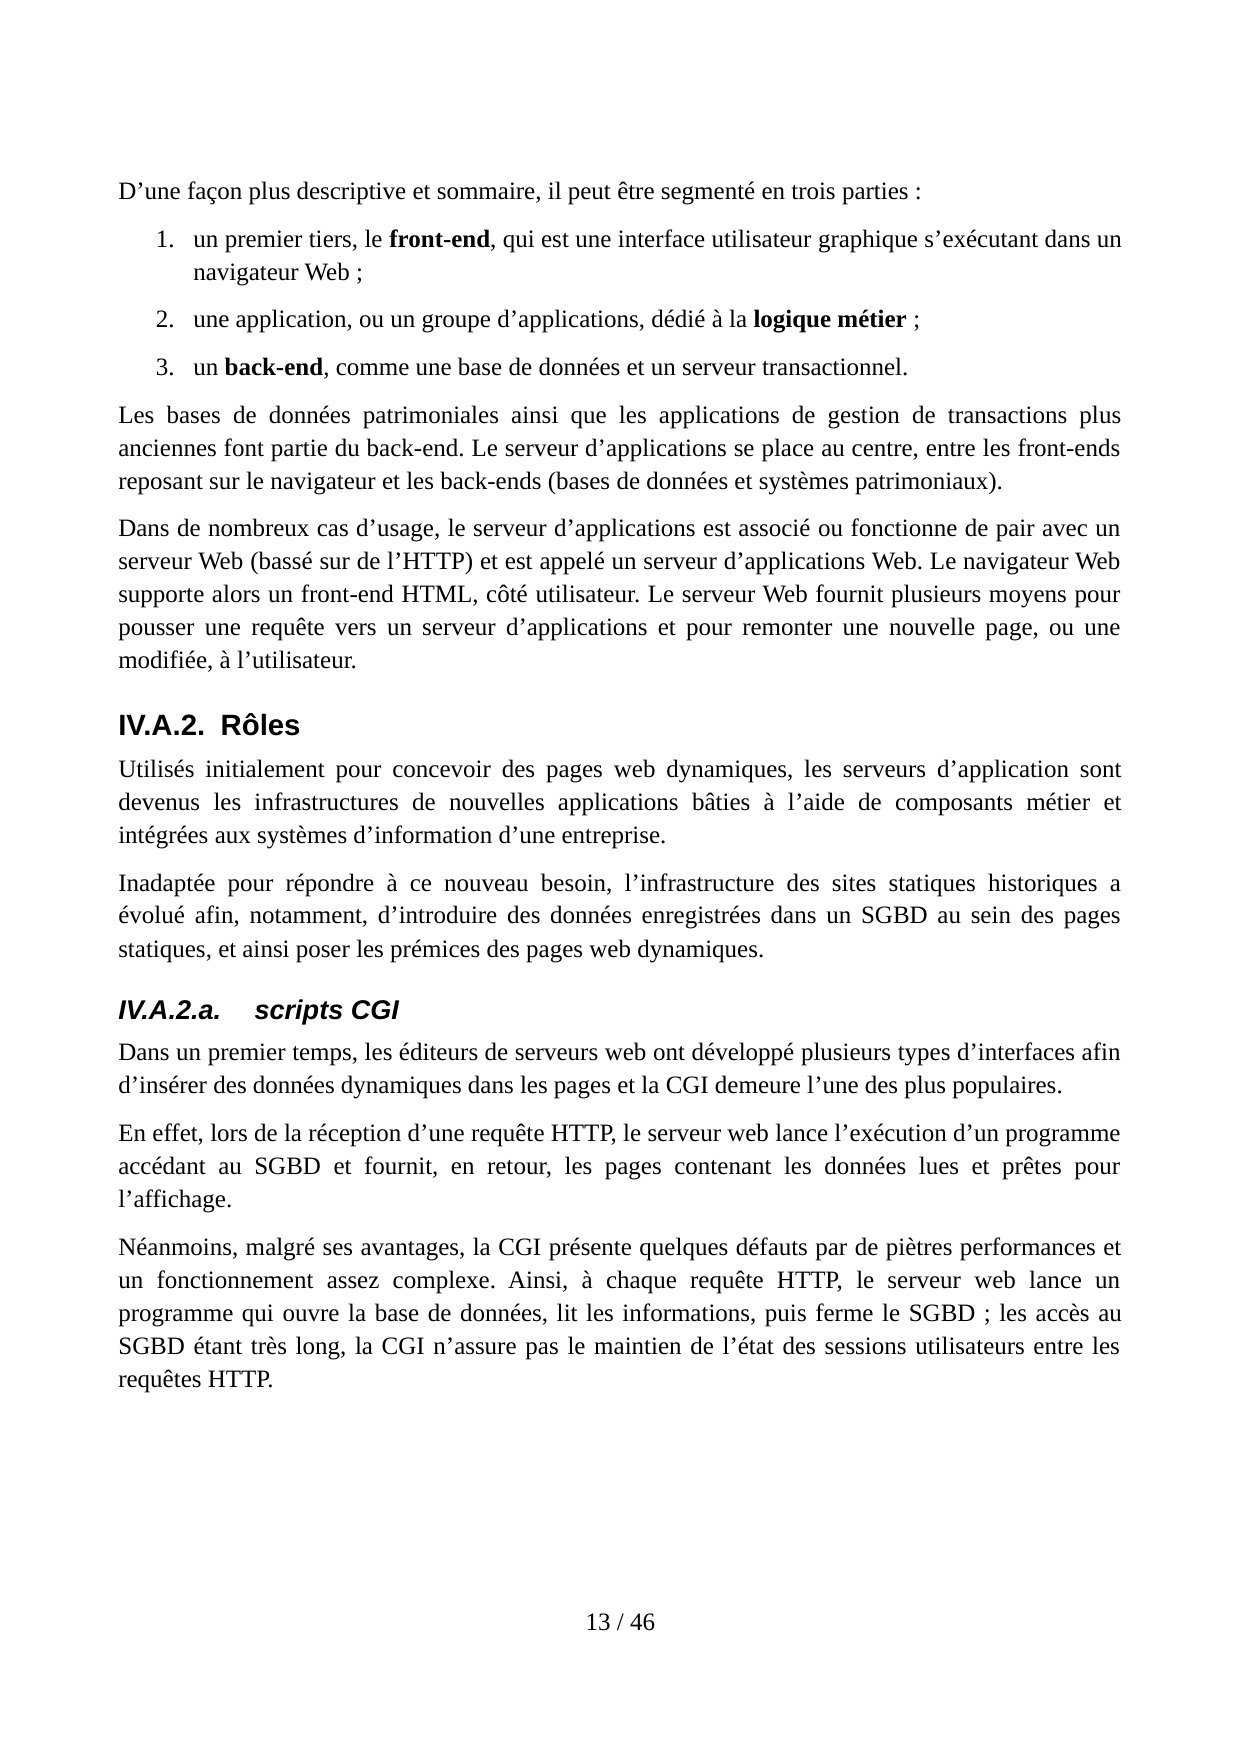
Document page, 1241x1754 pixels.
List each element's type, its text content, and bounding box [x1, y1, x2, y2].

list une application, ou un groupe d’applications, dédié à la logique métier ; [156, 304, 1122, 333]
text Les bases de données patrimoniales ainsi que les applications de gestion de transactions plus anciennes font partie du back-end. Le serveur d’applications se place au centre, entre les front-ends reposant sur le navigateur et les back-ends (bases de données et systèmes patrimoniaux). [118, 400, 1122, 494]
list un back-end, comme une base de données et un serveur transactionnel. [156, 352, 1122, 381]
list un premier tiers, le front-end, qui est une interface utilisateur graphique s’exécutant dans un navigateur Web ; [156, 224, 1122, 286]
text Dans un premier temps, les éditeurs de serveurs web ont développé plusieurs types d’interfaces afin d’insérer des données dynamiques dans les pages et la CGI demeure l’une des plus populaires. [118, 1037, 1122, 1099]
subtitle scripts CGI [118, 994, 1122, 1025]
text Utilisés initialement pour concevoir des pages web dynamiques, les serveurs d’application sont devenus les infrastructures de nouvelles applications bâties à l’aide de composants métier et intégrées aux systèmes d’information d’une entreprise. [118, 754, 1122, 849]
text Néanmoins, malgré ses avantages, la CGI présente quelques défauts par de piètres performances et un fonctionnement assez complexe. Ainsi, à chaque requête HTTP, le serveur web lance un programme qui ouvre la base de données, lit les informations, puis ferme le SGBD ; les accès au SGBD étant très long, la CGI n’assure pas le maintien de l’état des sessions utilisateurs entre les requêtes HTTP. [118, 1232, 1122, 1393]
text En effet, lors de la réception d’une requête HTTP, le serveur web lance l’exécution d’un programme accédant au SGBD et fournit, en retour, les pages contenant les données lues et prêtes pour l’affichage. [118, 1118, 1122, 1213]
text Dans de nombreux cas d’usage, le serveur d’applications est associé ou fonctionne de pair avec un serveur Web (bassé sur de l’HTTP) et est appelé un serveur d’applications Web. Le navigateur Web supporte alors un front-end HTML, côté utilisateur. Le serveur Web fournit plusieurs moyens pour pousser une requête vers un serveur d’applications et pour remonter une nouvelle page, ou une modifiée, à l’utilisateur. [118, 513, 1122, 674]
subtitle Rôles [118, 708, 1122, 741]
text D’une façon plus descriptive et sommaire, il peut être segmenté en trois parties : [118, 176, 1122, 205]
text Inadaptée pour répondre à ce nouveau besoin, l’infrastructure des sites statiques historiques a évolué afin, notamment, d’introduire des données enregistrées dans un SGBD au sein des pages statiques, et ainsi poser les prémices des pages web dynamiques. [118, 868, 1122, 962]
